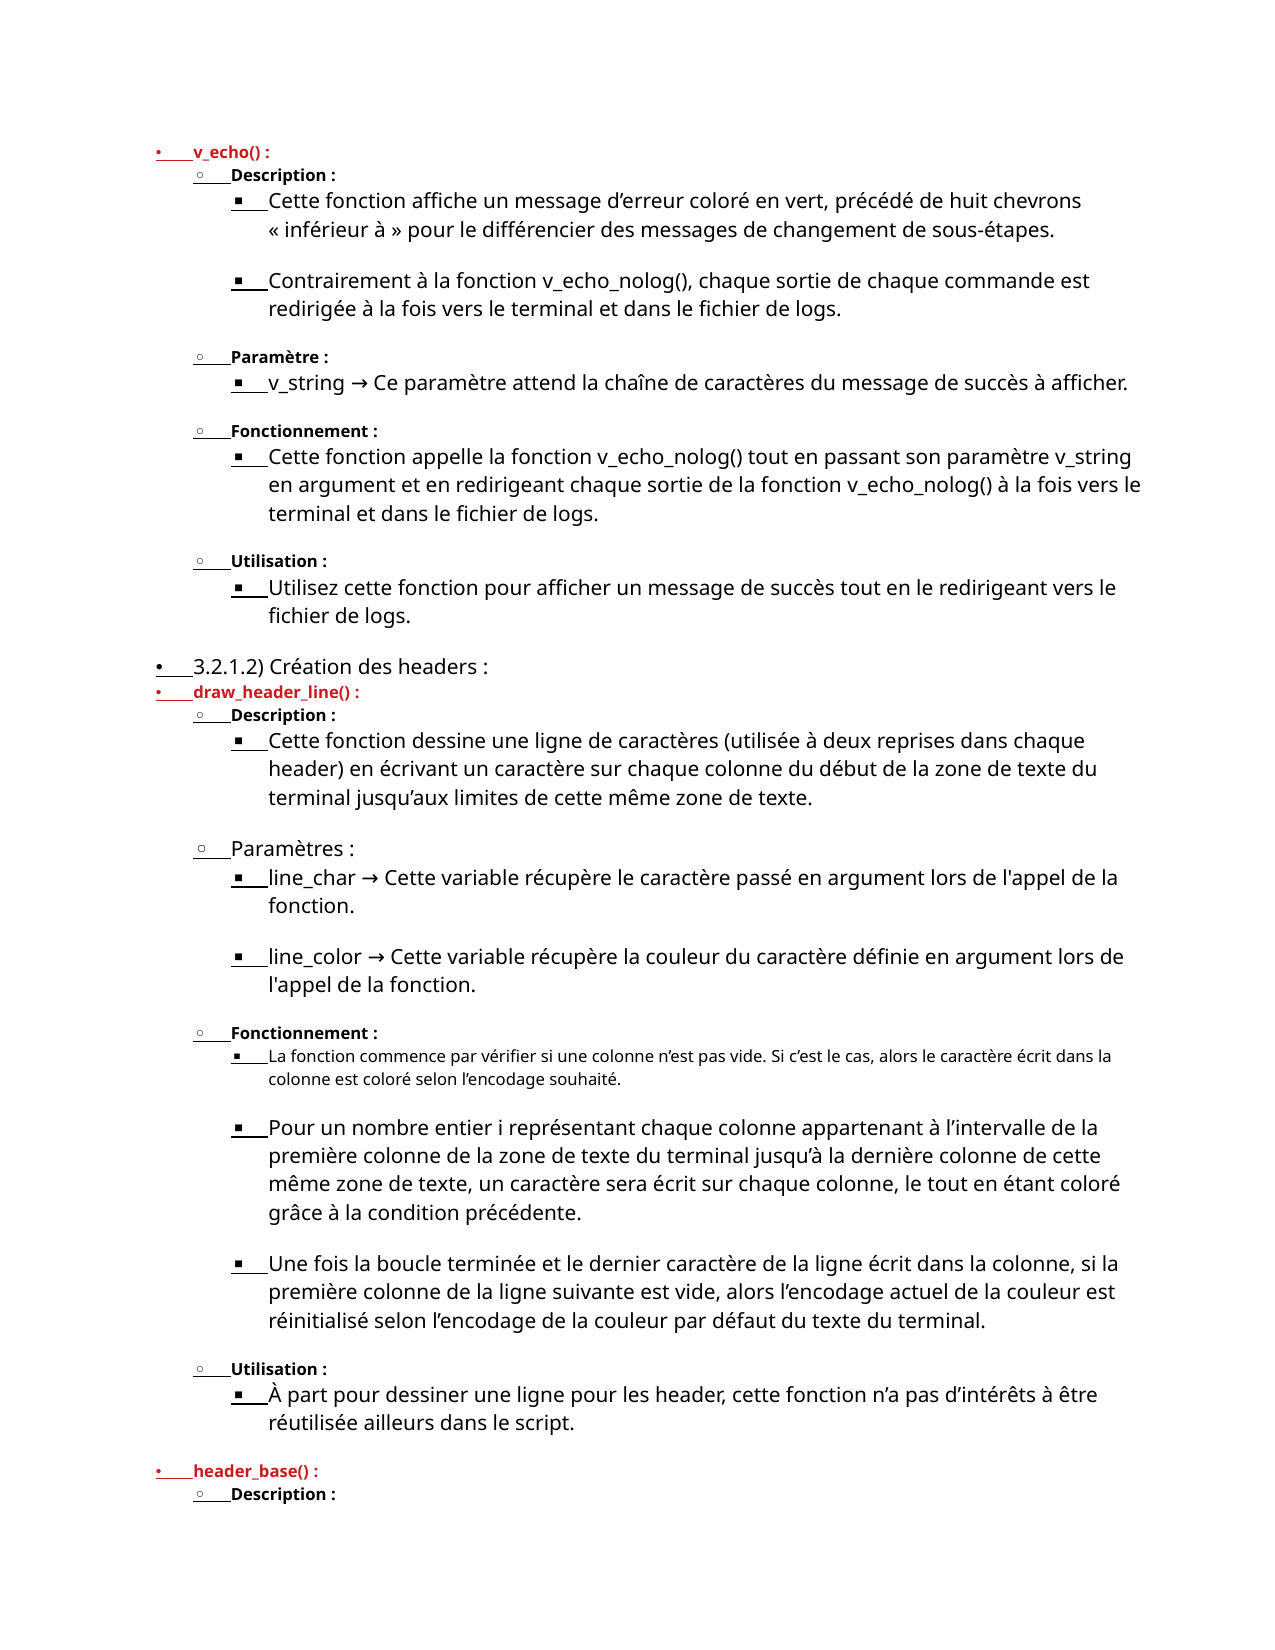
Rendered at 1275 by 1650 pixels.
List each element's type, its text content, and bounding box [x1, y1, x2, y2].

list v_string → Ce paramètre attend la chaîne de caractères du message de succès à afficher. [231, 368, 1157, 397]
list Utilisez cette fonction pour afficher un message de succès tout en le redirigeant vers le fichier de logs. [231, 573, 1157, 629]
list Pour un nombre entier i représentant chaque colonne appartenant à l’intervalle de la première colonne de la zone de texte du terminal jusqu’à la dernière colonne de cette même zone de texte, un caractère sera écrit sur chaque colonne, le tout en étant coloré grâce à la condition précédente. [231, 1113, 1157, 1226]
list Fonctionnement : [193, 419, 1157, 442]
list Une fois la boucle terminée et le dernier caractère de la ligne écrit dans la colonne, si la première colonne de la ligne suivante est vide, alors l’encodage actuel de la couleur est réinitialisé selon l’encodage de la couleur par défaut du texte du terminal. [231, 1249, 1157, 1334]
list Description : [193, 703, 1157, 726]
list v_echo() : [156, 141, 1157, 163]
list Description : [193, 163, 1157, 186]
list Utilisation : [193, 1357, 1157, 1380]
list header_base() : [156, 1459, 1157, 1482]
list Paramètres : [193, 834, 1157, 863]
list line_color → Cette variable récupère la couleur du caractère définie en argument lors de l'appel de la fonction. [231, 942, 1157, 999]
list Utilisation : [193, 550, 1157, 573]
list Cette fonction appelle la fonction v_echo_nolog() tout en passant son paramètre v_string en argument et en redirigeant chaque sortie de la fonction v_echo_nolog() à la fois vers le terminal et dans le fichier de logs. [231, 442, 1157, 527]
list Description : [193, 1482, 1157, 1505]
list Fonctionnement : [193, 1022, 1157, 1044]
list La fonction commence par vérifier si une colonne n’est pas vide. Si c’est le cas, alors le caractère écrit dans la colonne est coloré selon l’encodage souhaité. [231, 1044, 1157, 1090]
list Cette fonction affiche un message d’erreur coloré en vert, précédé de huit chevrons « inférieur à » pour le différencier des messages de changement de sous-étapes. [231, 186, 1157, 243]
list Contrairement à la fonction v_echo_nolog(), chaque sortie de chaque commande est redirigée à la fois vers le terminal et dans le fichier de logs. [231, 266, 1157, 323]
list À part pour dessiner une ligne pour les header, cette fonction n’a pas d’intérêts à être réutilisée ailleurs dans le script. [231, 1380, 1157, 1437]
list 3.2.1.2) Création des headers : [156, 652, 1157, 681]
list draw_header_line() : [156, 681, 1157, 703]
list line_char → Cette variable récupère le caractère passé en argument lors de l'appel de la fonction. [231, 863, 1157, 919]
list Paramètre : [193, 345, 1157, 368]
list Cette fonction dessine une ligne de caractères (utilisée à deux reprises dans chaque header) en écrivant un caractère sur chaque colonne du début de la zone de texte du terminal jusqu’aux limites de cette même zone de texte. [231, 726, 1157, 811]
